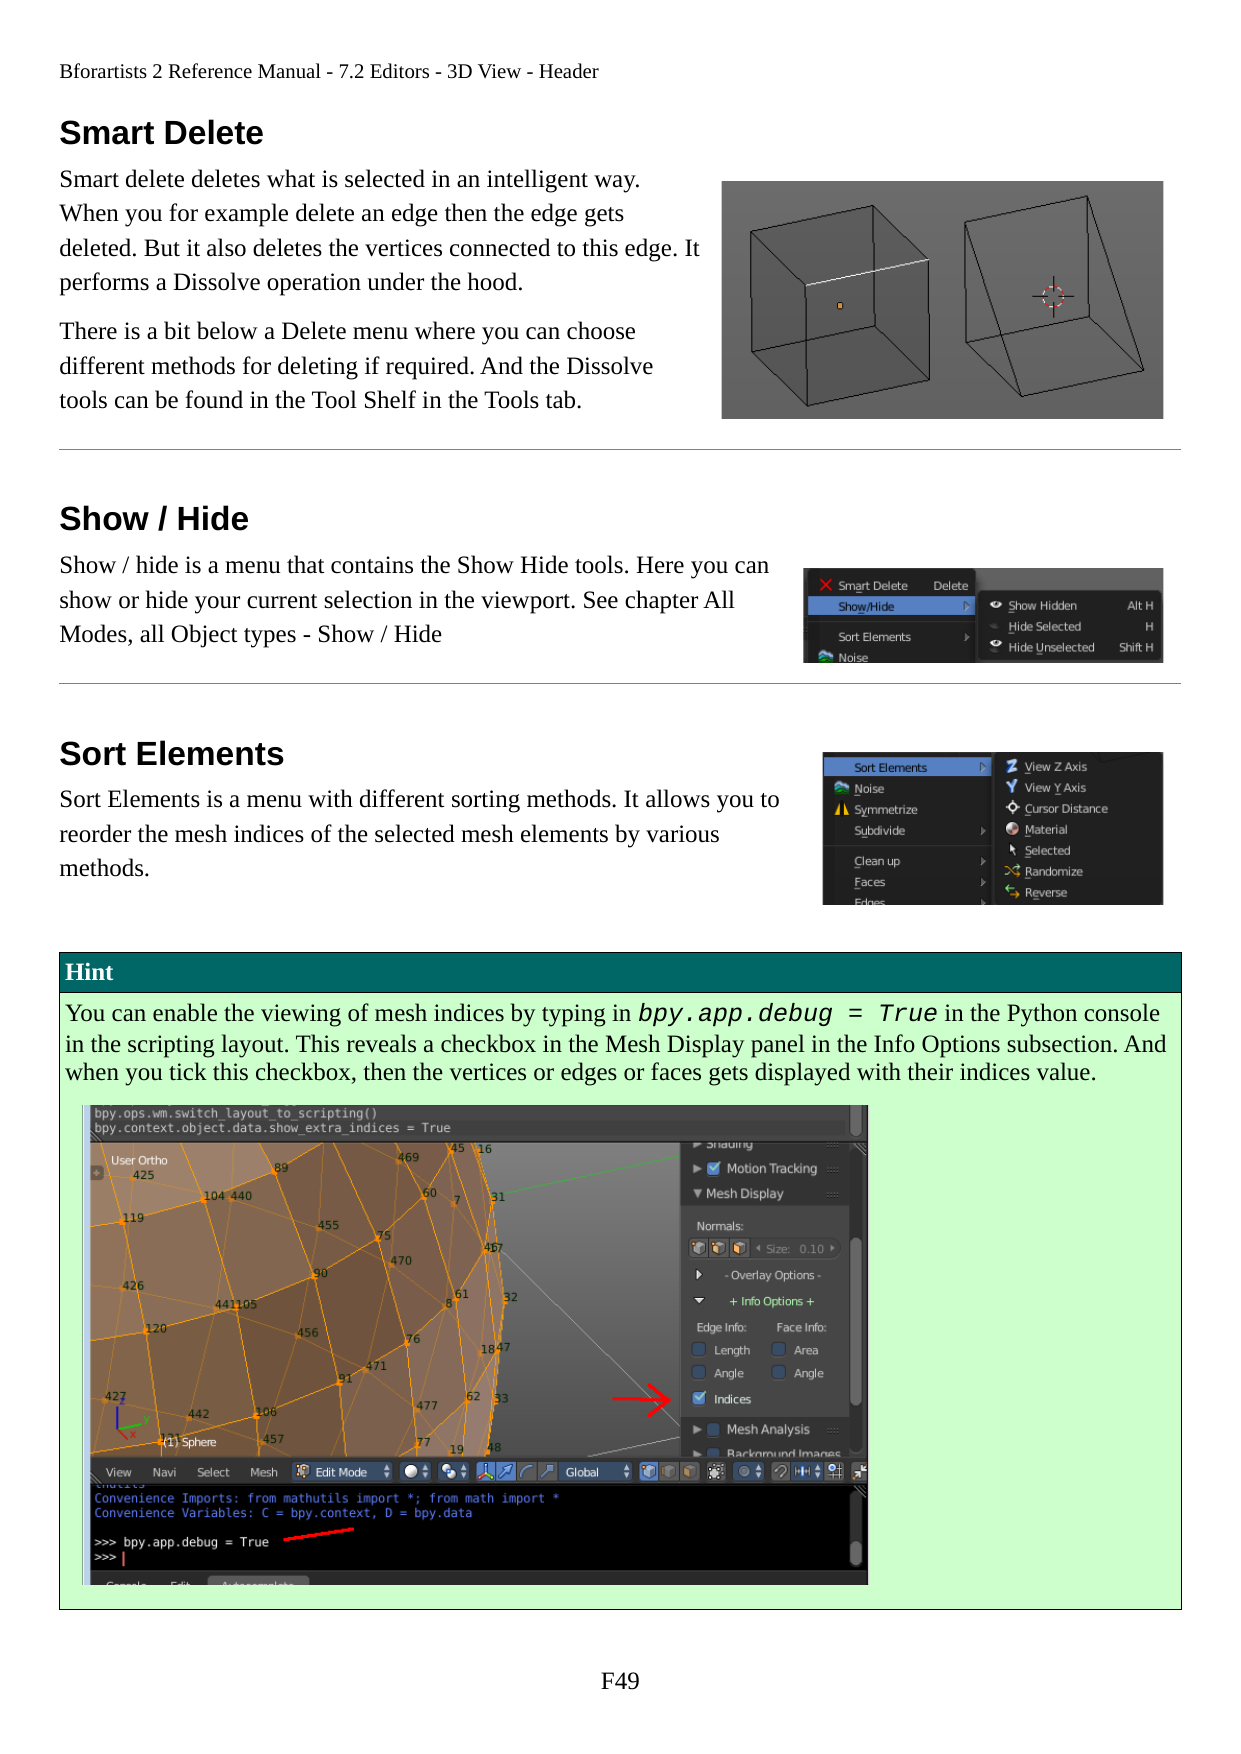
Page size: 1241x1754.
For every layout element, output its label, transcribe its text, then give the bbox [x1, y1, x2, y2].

table_header Hint [60, 953, 1181, 992]
picture [82, 1105, 870, 1585]
text Show / hide is a menu that contains the Show Hide tools. Here you can show or hide your current selection in the viewport. See chapter All Modes, all Object types - Show / Hide [59, 550, 1181, 648]
subtitle Smart Delete [59, 113, 1181, 151]
text Smart delete deletes what is selected in an intelligent way. When you for example delete an edge then the edge gets deleted. But it also deletes the vertices connected to this edge. It performs a Dissolve operation under the hood. [59, 164, 1181, 296]
table_cell You can enable the viewing of mesh indices by typing in bpy.app.debug = True in the Python console in the scripting layout. This reveals a checkbox in the Mesh Display panel in the Info Options subsection. And when you tick this checkbox, then the vertices or edges or faces gets displayed with their indices value. [60, 993, 1181, 1609]
picture [721, 181, 1164, 419]
subtitle Show / Hide [59, 499, 1181, 538]
subtitle Sort Elements [59, 733, 1181, 772]
text There is a bit below a Delete menu where you can choose different methods for deleting if required. And the Dissolve tools can be found in the Tool Shelf in the Tools tab. [59, 316, 721, 414]
picture [803, 568, 1164, 663]
picture [822, 752, 1164, 905]
text Sort Elements is a menu with different sorting methods. It allows you to reorder the mesh indices of the selected mesh elements by various methods. [59, 784, 822, 882]
